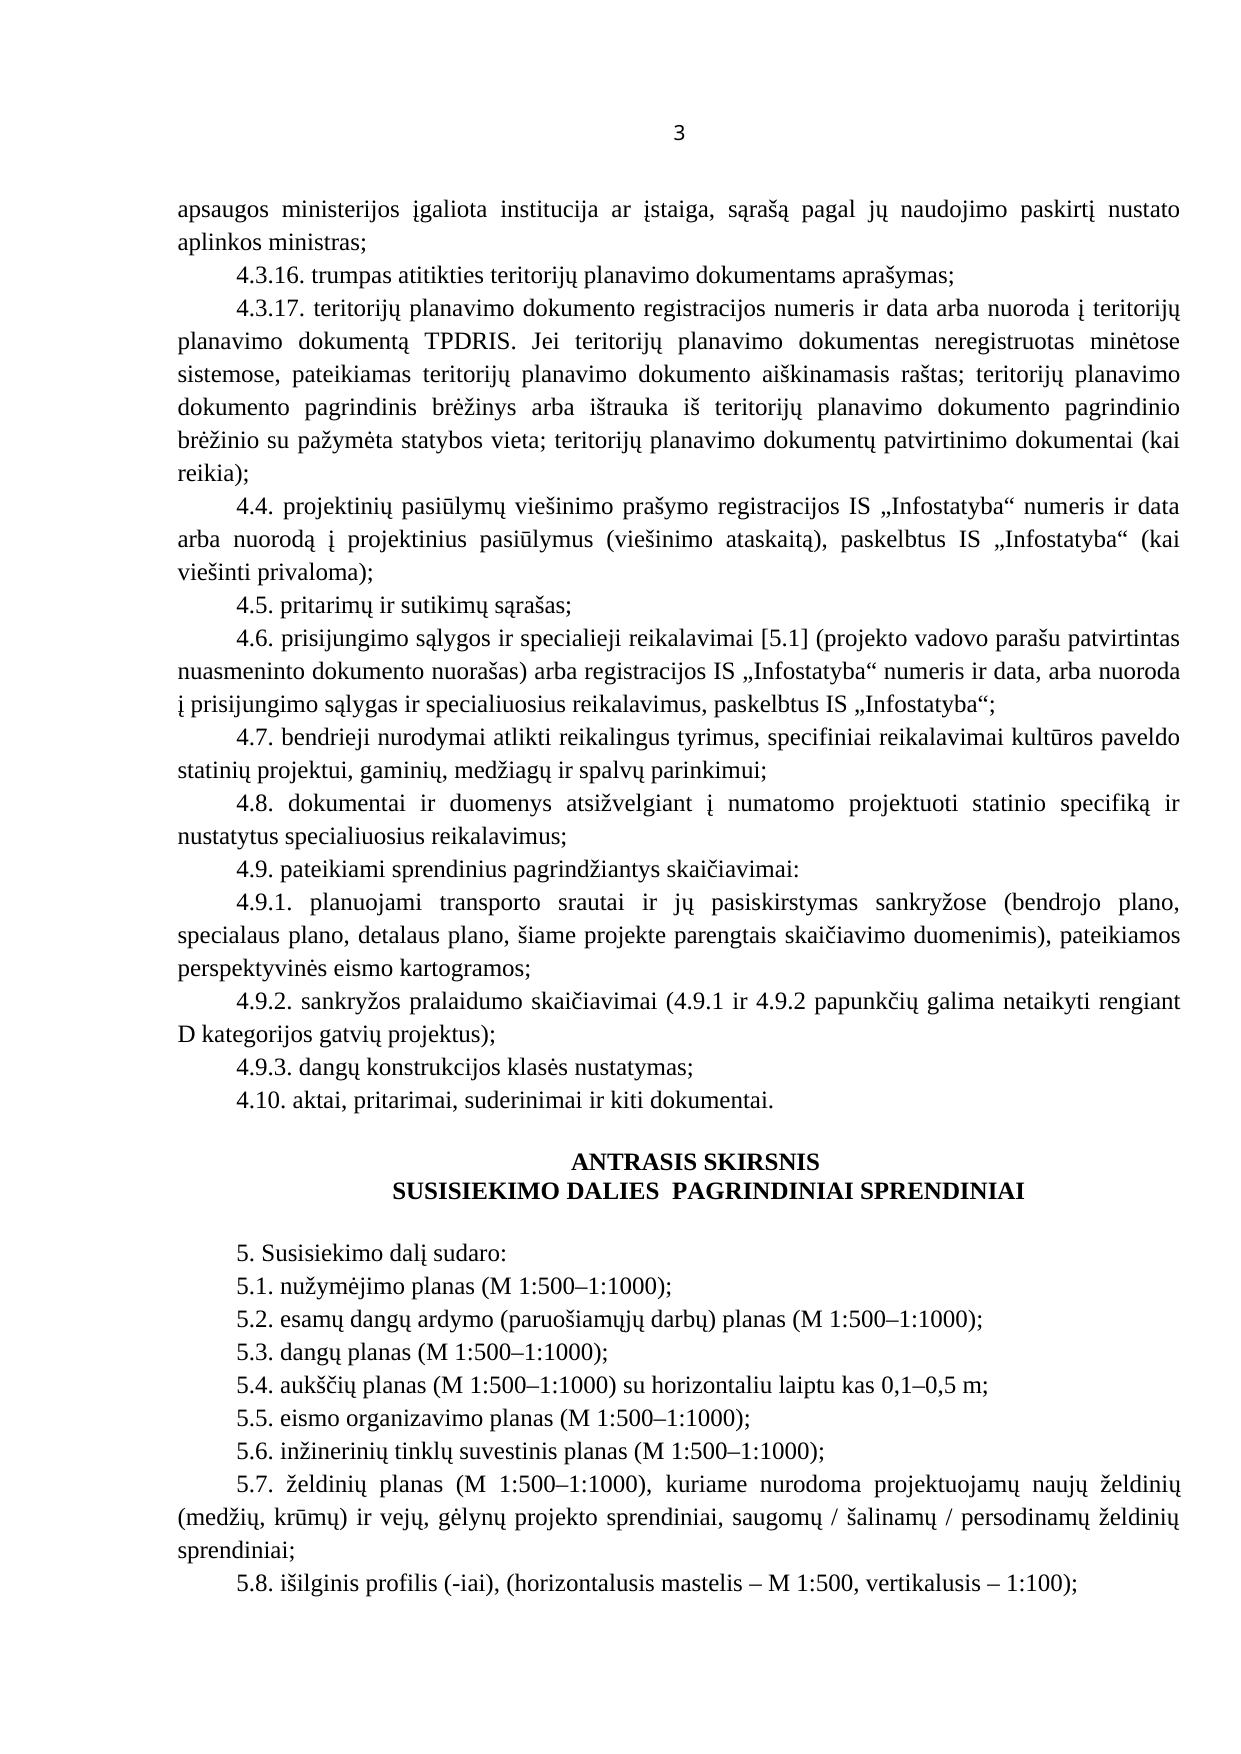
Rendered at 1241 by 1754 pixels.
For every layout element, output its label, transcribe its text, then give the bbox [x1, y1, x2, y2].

text 5.4. aukščių planas (M 1:500–1:1000) su horizontaliu laiptu kas 0,1–0,5 m; [177, 1370, 1181, 1399]
text 4.4. projektinių pasiūlymų viešinimo prašymo registracijos IS „Infostatyba“ numeris ir data arba nuorodą į projektinius pasiūlymus (viešinimo ataskaitą), paskelbtus IS „Infostatyba“ (kai viešinti privaloma); [177, 491, 1181, 586]
text apsaugos ministerijos įgaliota institucija ar įstaiga, sąrašą pagal jų naudojimo paskirtį nustato aplinkos ministras; [177, 194, 1181, 256]
text 4.3.16. trumpas atitikties teritorijų planavimo dokumentams aprašymas; [177, 260, 1181, 289]
text 4.9.3. dangų konstrukcijos klasės nustatymas; [177, 1052, 1181, 1081]
text 4.7. bendrieji nurodymai atlikti reikalingus tyrimus, specifiniai reikalavimai kultūros paveldo statinių projektui, gaminių, medžiagų ir spalvų parinkimui; [177, 722, 1181, 784]
text 4.6. prisijungimo sąlygos ir specialieji reikalavimai [5.1] (projekto vadovo parašu patvirtintas nuasmeninto dokumento nuorašas) arba registracijos IS „Infostatyba“ numeris ir data, arba nuoroda į prisijungimo sąlygas ir specialiuosius reikalavimus, paskelbtus IS „Infostatyba“; [177, 623, 1181, 718]
text 5.3. dangų planas (M 1:500–1:1000); [177, 1337, 1181, 1366]
text 4.9. pateikiami sprendinius pagrindžiantys skaičiavimai: [177, 854, 1181, 883]
text 5.7. želdinių planas (M 1:500–1:1000), kuriame nurodoma projektuojamų naujų želdinių (medžių, krūmų) ir vejų, gėlynų projekto sprendiniai, saugomų / šalinamų / persodinamų želdinių sprendiniai; [177, 1469, 1181, 1564]
text SUSISIEKIMO DALIES PAGRINDINIAI SPRENDINIAI [177, 1176, 1181, 1205]
text 4.5. pritarimų ir sutikimų sąrašas; [177, 590, 1181, 619]
text 4.9.1. planuojami transporto srautai ir jų pasiskirstymas sankryžose (bendrojo plano, specialaus plano, detalaus plano, šiame projekte parengtais skaičiavimo duomenimis), pateikiamos perspektyvinės eismo kartogramos; [177, 887, 1181, 982]
text ANTRASIS SKIRSNIS [177, 1147, 1181, 1176]
text 5.8. išilginis profilis (-iai), (horizontalusis mastelis – M 1:500, vertikalusis – 1:100); [177, 1568, 1181, 1597]
text 4.3.17. teritorijų planavimo dokumento registracijos numeris ir data arba nuoroda į teritorijų planavimo dokumentą TPDRIS. Jei teritorijų planavimo dokumentas neregistruotas minėtose sistemose, pateikiamas teritorijų planavimo dokumento aiškinamasis raštas; teritorijų planavimo dokumento pagrindinis brėžinys arba ištrauka iš teritorijų planavimo dokumento pagrindinio brėžinio su pažymėta statybos vieta; teritorijų planavimo dokumentų patvirtinimo dokumentai (kai reikia); [177, 293, 1181, 487]
text 5.6. inžinerinių tinklų suvestinis planas (M 1:500–1:1000); [177, 1436, 1181, 1465]
text 5. Susisiekimo dalį sudaro: [177, 1238, 1181, 1267]
text 5.5. eismo organizavimo planas (M 1:500–1:1000); [177, 1403, 1181, 1432]
text 4.9.2. sankryžos pralaidumo skaičiavimai (4.9.1 ir 4.9.2 papunkčių galima netaikyti rengiant D kategorijos gatvių projektus); [177, 986, 1181, 1048]
text 5.1. nužymėjimo planas (M 1:500–1:1000); [177, 1271, 1181, 1299]
text 5.2. esamų dangų ardymo (paruošiamųjų darbų) planas (M 1:500–1:1000); [177, 1304, 1181, 1333]
text 4.10. aktai, pritarimai, suderinimai ir kiti dokumentai. [177, 1086, 1181, 1114]
text 4.8. dokumentai ir duomenys atsižvelgiant į numatomo projektuoti statinio specifiką ir nustatytus specialiuosius reikalavimus; [177, 788, 1181, 850]
